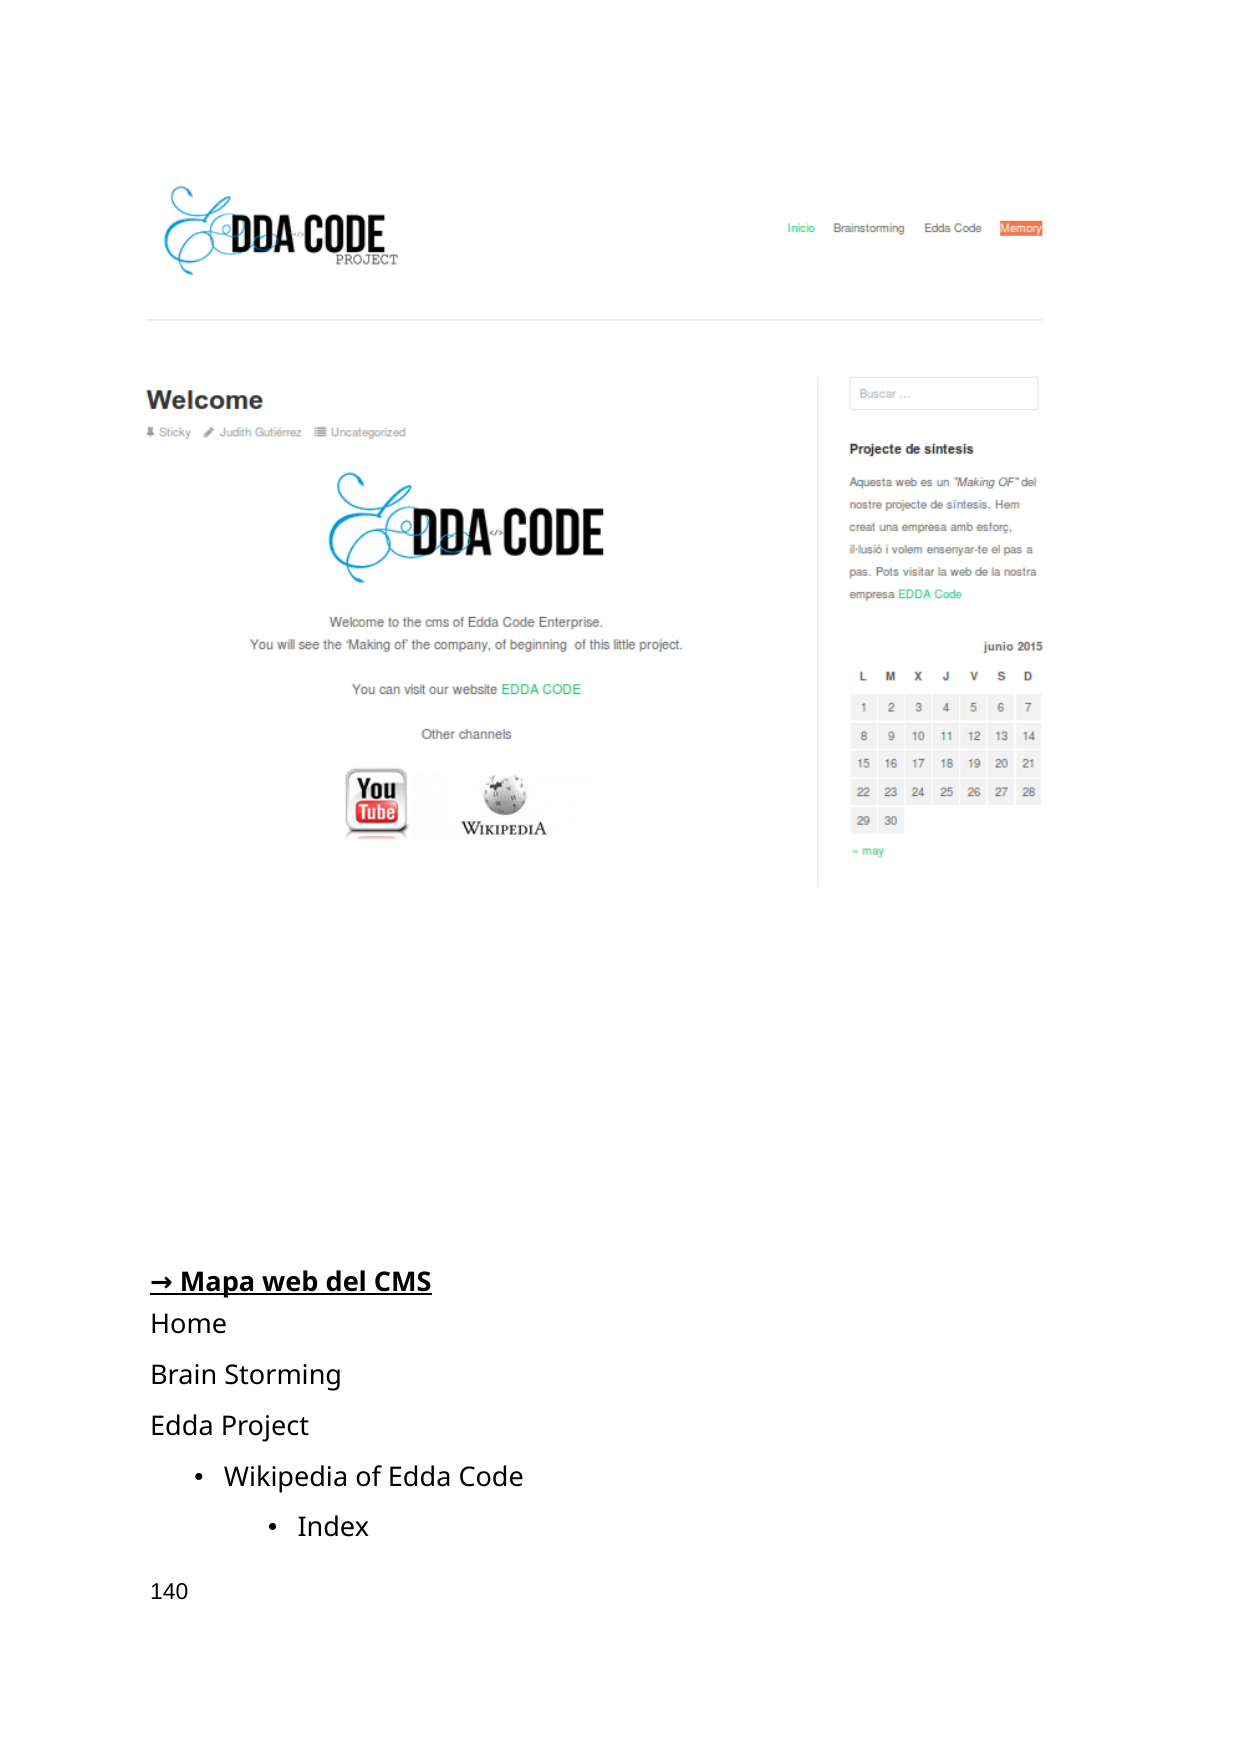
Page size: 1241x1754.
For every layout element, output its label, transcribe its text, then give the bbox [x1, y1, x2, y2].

text Edda Project [150, 1406, 1090, 1443]
text Home [150, 1304, 1090, 1341]
text Brain Storming [150, 1355, 1090, 1392]
list Wikipedia of Edda Code [194, 1457, 1090, 1494]
picture [97, 160, 1142, 886]
text → Mapa web del CMS [150, 1262, 1090, 1299]
list Index [268, 1508, 1090, 1545]
